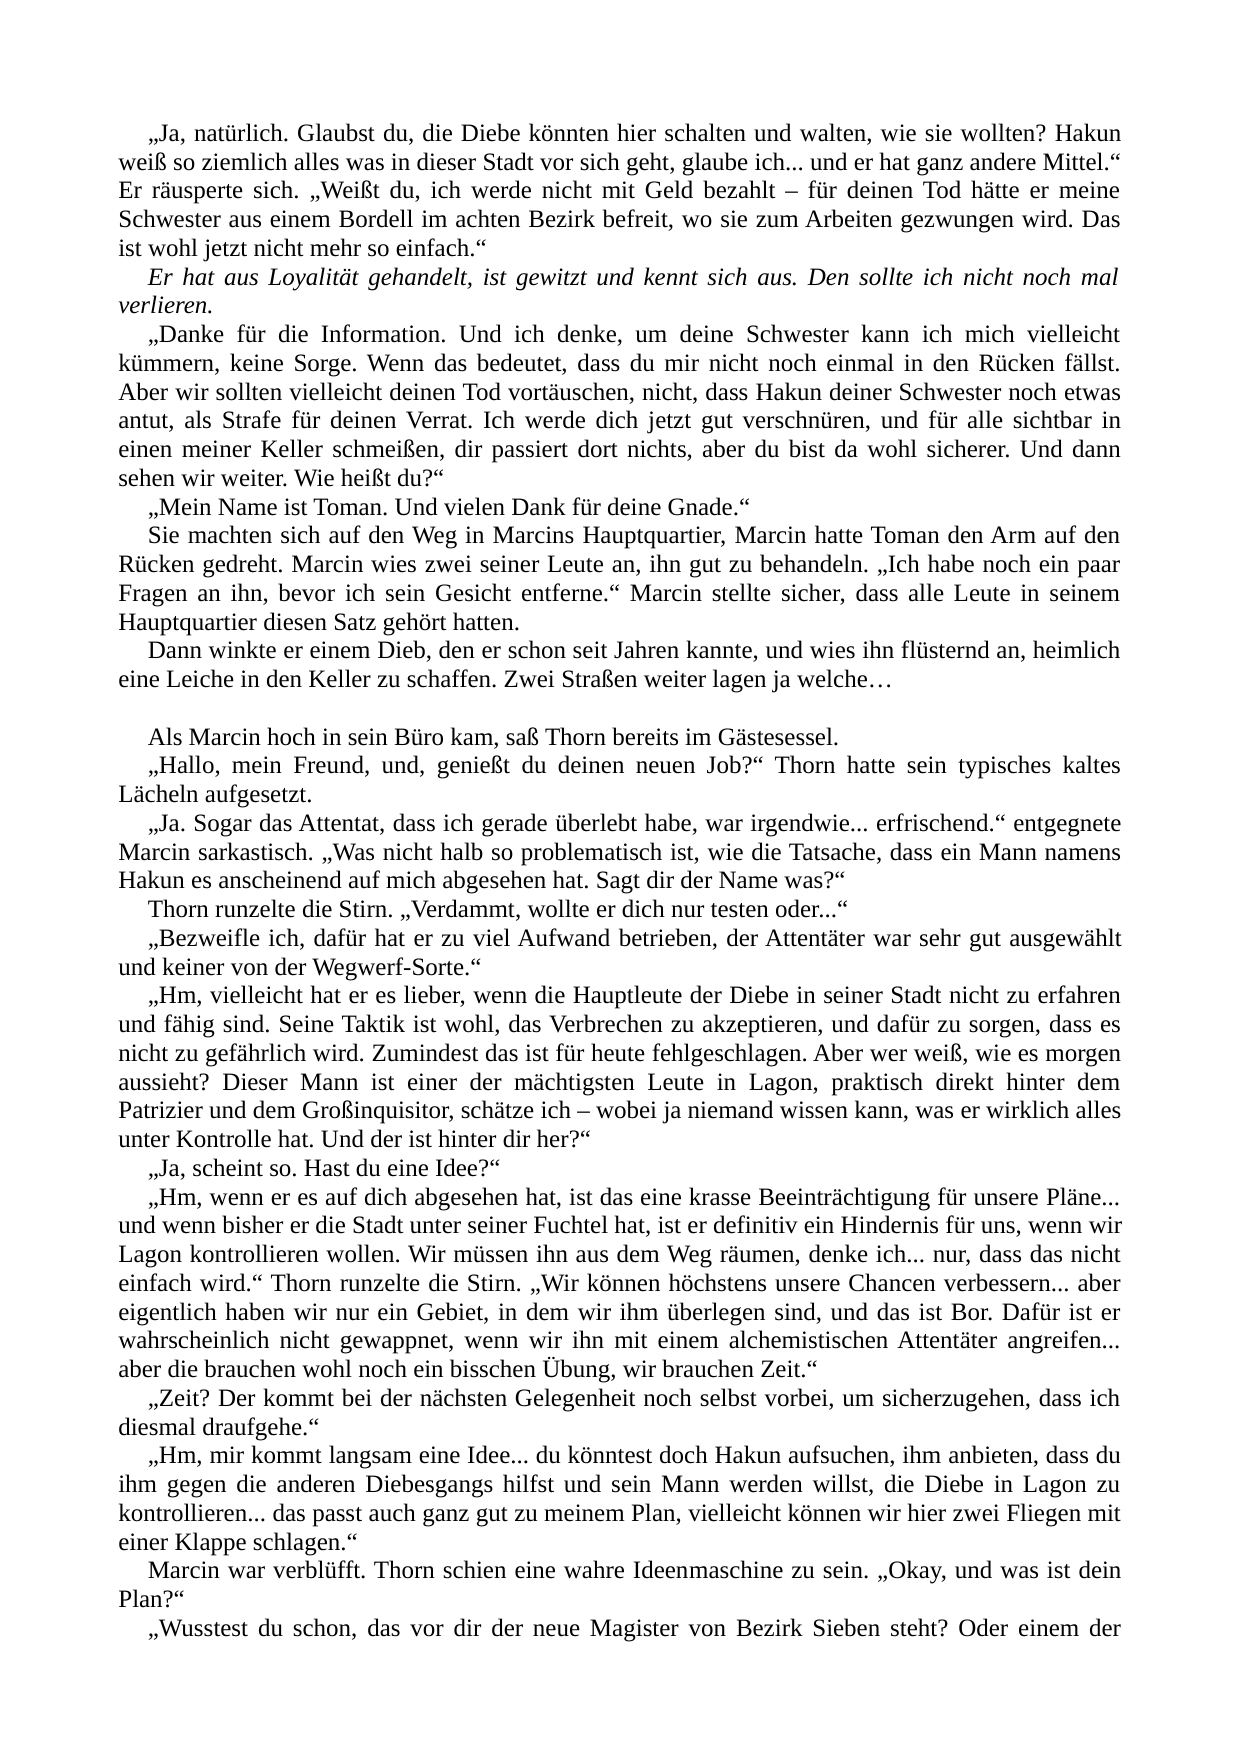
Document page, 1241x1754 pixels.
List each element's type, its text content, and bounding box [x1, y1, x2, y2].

text „Ja, natürlich. Glaubst du, die Diebe könnten hier schalten und walten, wie sie wollten? Hakun weiß so ziemlich alles was in dieser Stadt vor sich geht, glaube ich... und er hat ganz andere Mittel.“ Er räusperte sich. „Weißt du, ich werde nicht mit Geld bezahlt – für deinen Tod hätte er meine Schwester aus einem Bordell im achten Bezirk befreit, wo sie zum Arbeiten gezwungen wird. Das ist wohl jetzt nicht mehr so einfach.“ [118, 118, 1122, 262]
text Thorn runzelte die Stirn. „Verdammt, wollte er dich nur testen oder...“ [118, 894, 1122, 923]
text „Ja. Sogar das Attentat, dass ich gerade überlebt habe, war irgendwie... erfrischend.“ entgegnete Marcin sarkastisch. „Was nicht halb so problematisch ist, wie die Tatsache, dass ein Mann namens Hakun es anscheinend auf mich abgesehen hat. Sagt dir der Name was?“ [118, 808, 1122, 894]
text Sie machten sich auf den Weg in Marcins Hauptquartier, Marcin hatte Toman den Arm auf den Rücken gedreht. Marcin wies zwei seiner Leute an, ihn gut zu behandeln. „Ich habe noch ein paar Fragen an ihn, bevor ich sein Gesicht entferne.“ Marcin stellte sicher, dass alle Leute in seinem Hauptquartier diesen Satz gehört hatten. [118, 521, 1122, 636]
text „Ja, scheint so. Hast du eine Idee?“ [118, 1153, 1122, 1182]
text „Hallo, mein Freund, und, genießt du deinen neuen Job?“ Thorn hatte sein typisches kaltes Lächeln aufgesetzt. [118, 751, 1122, 808]
text „Hm, wenn er es auf dich abgesehen hat, ist das eine krasse Beeinträchtigung für unsere Pläne... und wenn bisher er die Stadt unter seiner Fuchtel hat, ist er definitiv ein Hindernis für uns, wenn wir Lagon kontrollieren wollen. Wir müssen ihn aus dem Weg räumen, denke ich... nur, dass das nicht einfach wird.“ Thorn runzelte die Stirn. „Wir können höchstens unsere Chancen verbessern... aber eigentlich haben wir nur ein Gebiet, in dem wir ihm überlegen sind, und das ist Bor. Dafür ist er wahrscheinlich nicht gewappnet, wenn wir ihn mit einem alchemistischen Attentäter angreifen... aber die brauchen wohl noch ein bisschen Übung, wir brauchen Zeit.“ [118, 1182, 1122, 1383]
text Als Marcin hoch in sein Büro kam, saß Thorn bereits im Gästesessel. [118, 722, 1122, 751]
text „Bezweifle ich, dafür hat er zu viel Aufwand betrieben, der Attentäter war sehr gut ausgewählt und keiner von der Wegwerf-Sorte.“ [118, 923, 1122, 981]
text „Mein Name ist Toman. Und vielen Dank für deine Gnade.“ [118, 492, 1122, 521]
text „Hm, mir kommt langsam eine Idee... du könntest doch Hakun aufsuchen, ihm anbieten, dass du ihm gegen die anderen Diebesgangs hilfst und sein Mann werden willst, die Diebe in Lagon zu kontrollieren... das passt auch ganz gut zu meinem Plan, vielleicht können wir hier zwei Fliegen mit einer Klappe schlagen.“ [118, 1441, 1122, 1556]
text Marcin war verblüfft. Thorn schien eine wahre Ideenmaschine zu sein. „Okay, und was ist dein Plan?“ [118, 1556, 1122, 1613]
text „Hm, vielleicht hat er es lieber, wenn die Hauptleute der Diebe in seiner Stadt nicht zu erfahren und fähig sind. Seine Taktik ist wohl, das Verbrechen zu akzeptieren, und dafür zu sorgen, dass es nicht zu gefährlich wird. Zumindest das ist für heute fehlgeschlagen. Aber wer weiß, wie es morgen aussieht? Dieser Mann ist einer der mächtigsten Leute in Lagon, praktisch direkt hinter dem Patrizier und dem Großinquisitor, schätze ich – wobei ja niemand wissen kann, was er wirklich alles unter Kontrolle hat. Und der ist hinter dir her?“ [118, 981, 1122, 1153]
text „Wusstest du schon, das vor dir der neue Magister von Bezirk Sieben steht? Oder einem der [118, 1613, 1122, 1642]
text Er hat aus Loyalität gehandelt, ist gewitzt und kennt sich aus. Den sollte ich nicht noch mal verlieren. [118, 262, 1122, 319]
text „Danke für die Information. Und ich denke, um deine Schwester kann ich mich vielleicht kümmern, keine Sorge. Wenn das bedeutet, dass du mir nicht noch einmal in den Rücken fällst. Aber wir sollten vielleicht deinen Tod vortäuschen, nicht, dass Hakun deiner Schwester noch etwas antut, als Strafe für deinen Verrat. Ich werde dich jetzt gut verschnüren, und für alle sichtbar in einen meiner Keller schmeißen, dir passiert dort nichts, aber du bist da wohl sicherer. Und dann sehen wir weiter. Wie heißt du?“ [118, 319, 1122, 492]
text „Zeit? Der kommt bei der nächsten Gelegenheit noch selbst vorbei, um sicherzugehen, dass ich diesmal draufgehe.“ [118, 1383, 1122, 1441]
text Dann winkte er einem Dieb, den er schon seit Jahren kannte, und wies ihn flüsternd an, heimlich eine Leiche in den Keller zu schaffen. Zwei Straßen weiter lagen ja welche… [118, 636, 1122, 693]
